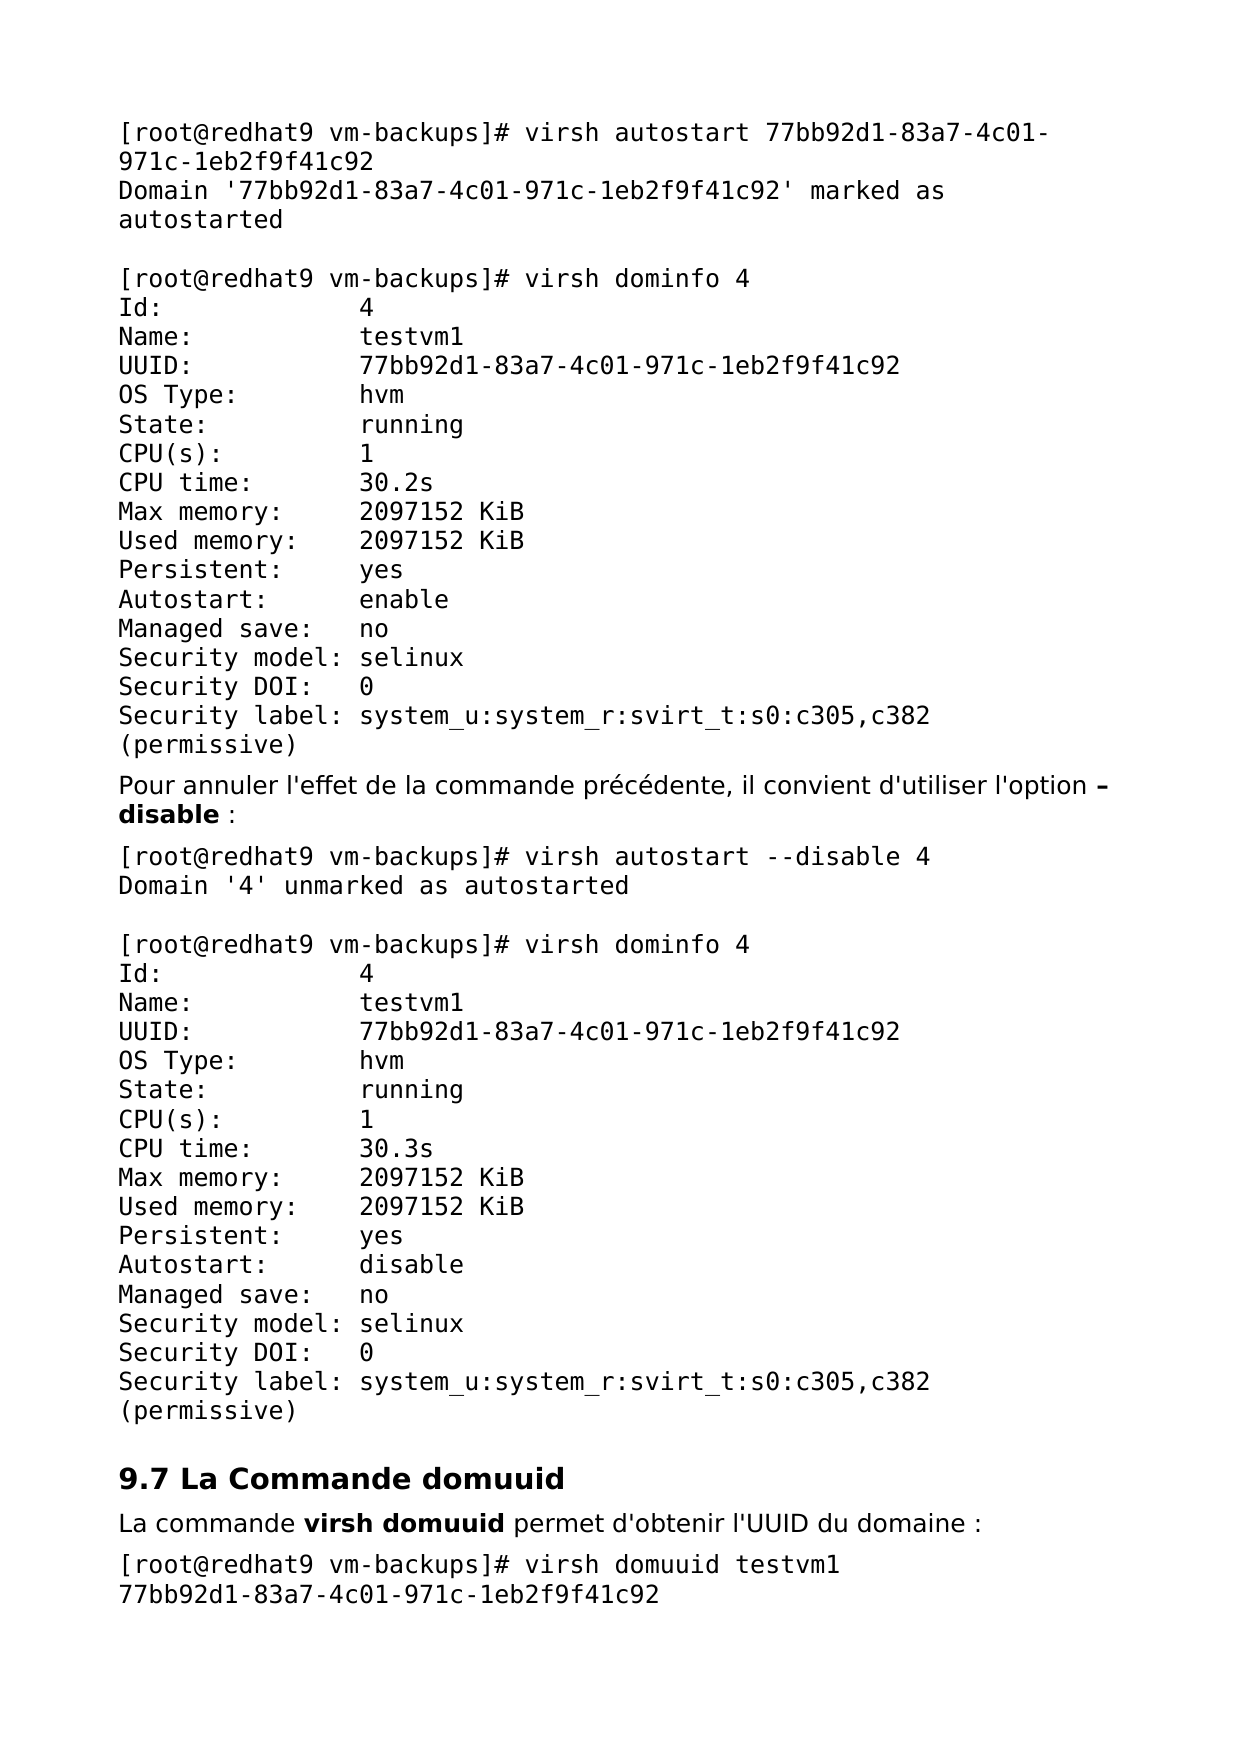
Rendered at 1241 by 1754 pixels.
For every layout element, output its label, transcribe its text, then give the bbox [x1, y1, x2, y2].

text [root@redhat9 vm-backups]# virsh autostart --disable 4 Domain '4' unmarked as autostarted [root@redhat9 vm-backups]# virsh dominfo 4 Id: 4 Name: testvm1 UUID: 77bb92d1-83a7-4c01-971c-1eb2f9f41c92 OS Type: hvm State: running CPU(s): 1 CPU time: 30.3s Max memory: 2097152 KiB Used memory: 2097152 KiB Persistent: yes Autostart: disable Managed save: no Security model: selinux Security DOI: 0 Security label: system_u:system_r:svirt_t:s0:c305,c382 (permissive) [118, 842, 1122, 1426]
text La commande virsh domuuid permet d'obtenir l'UUID du domaine : [118, 1509, 1122, 1538]
subtitle 9.7 La Commande domuuid [118, 1462, 1122, 1496]
text [root@redhat9 vm-backups]# virsh autostart 77bb92d1-83a7-4c01-971c-1eb2f9f41c92 Domain '77bb92d1-83a7-4c01-971c-1eb2f9f41c92' marked as autostarted [root@redhat9 vm-backups]# virsh dominfo 4 Id: 4 Name: testvm1 UUID: 77bb92d1-83a7-4c01-971c-1eb2f9f41c92 OS Type: hvm State: running CPU(s): 1 CPU time: 30.2s Max memory: 2097152 KiB Used memory: 2097152 KiB Persistent: yes Autostart: enable Managed save: no Security model: selinux Security DOI: 0 Security label: system_u:system_r:svirt_t:s0:c305,c382 (permissive) [118, 118, 1122, 760]
text [root@redhat9 vm-backups]# virsh domuuid testvm1 77bb92d1-83a7-4c01-971c-1eb2f9f41c92 [118, 1551, 1122, 1609]
text Pour annuler l'effet de la commande précédente, il convient d'utiliser l'option –disable : [118, 772, 1122, 830]
